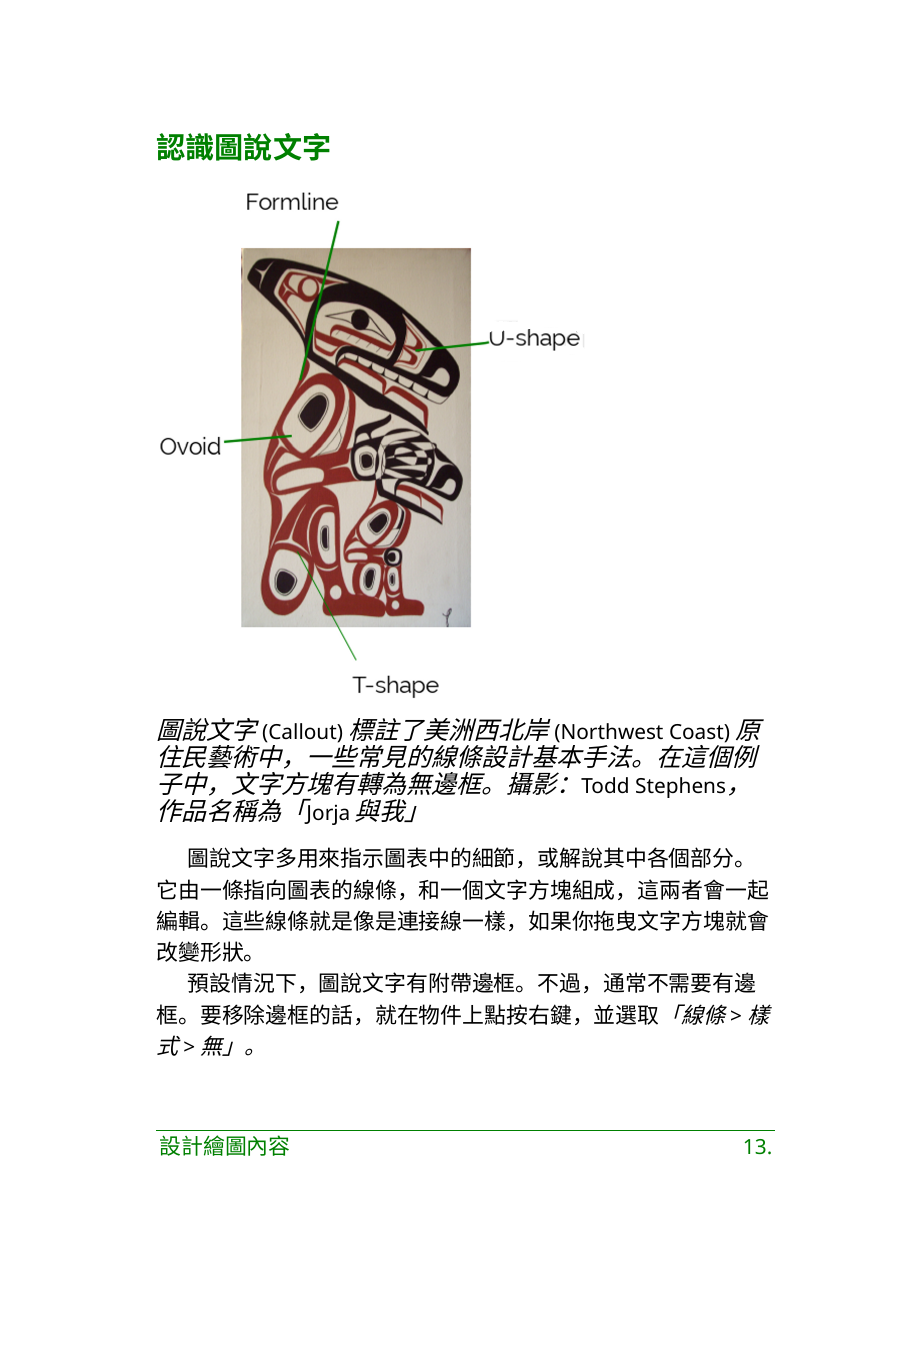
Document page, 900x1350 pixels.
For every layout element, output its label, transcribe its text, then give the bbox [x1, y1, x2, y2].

text 圖說文字多用來指示圖表中的細節，或解說其中各個部分。它由一條指向圖表的線條，和一個文字方塊組成，這兩者會一起編輯。這些線條就是像是連接線一樣，如果你拖曳文字方塊就會改變形狀。 [156, 842, 775, 967]
text 預設情況下，圖說文字有附帶邊框。不過，通常不需要有邊框。要移除邊框的話，就在物件上點按右鍵，並選取「線條 > 樣式 > 無」。 [156, 967, 775, 1061]
picture [156, 182, 585, 708]
subtitle 認識圖說文字 [156, 125, 775, 167]
table_cell 圖說文字 (Callout) 標註了美洲西北岸 (Northwest Coast) 原住民藝術中，一些常見的線條設計基本手法。在這個例子中，文字方塊有轉為無邊框。攝影：Todd Stephens，作品名稱為「Jorja與我」 [156, 710, 775, 826]
table_header [156, 183, 775, 710]
